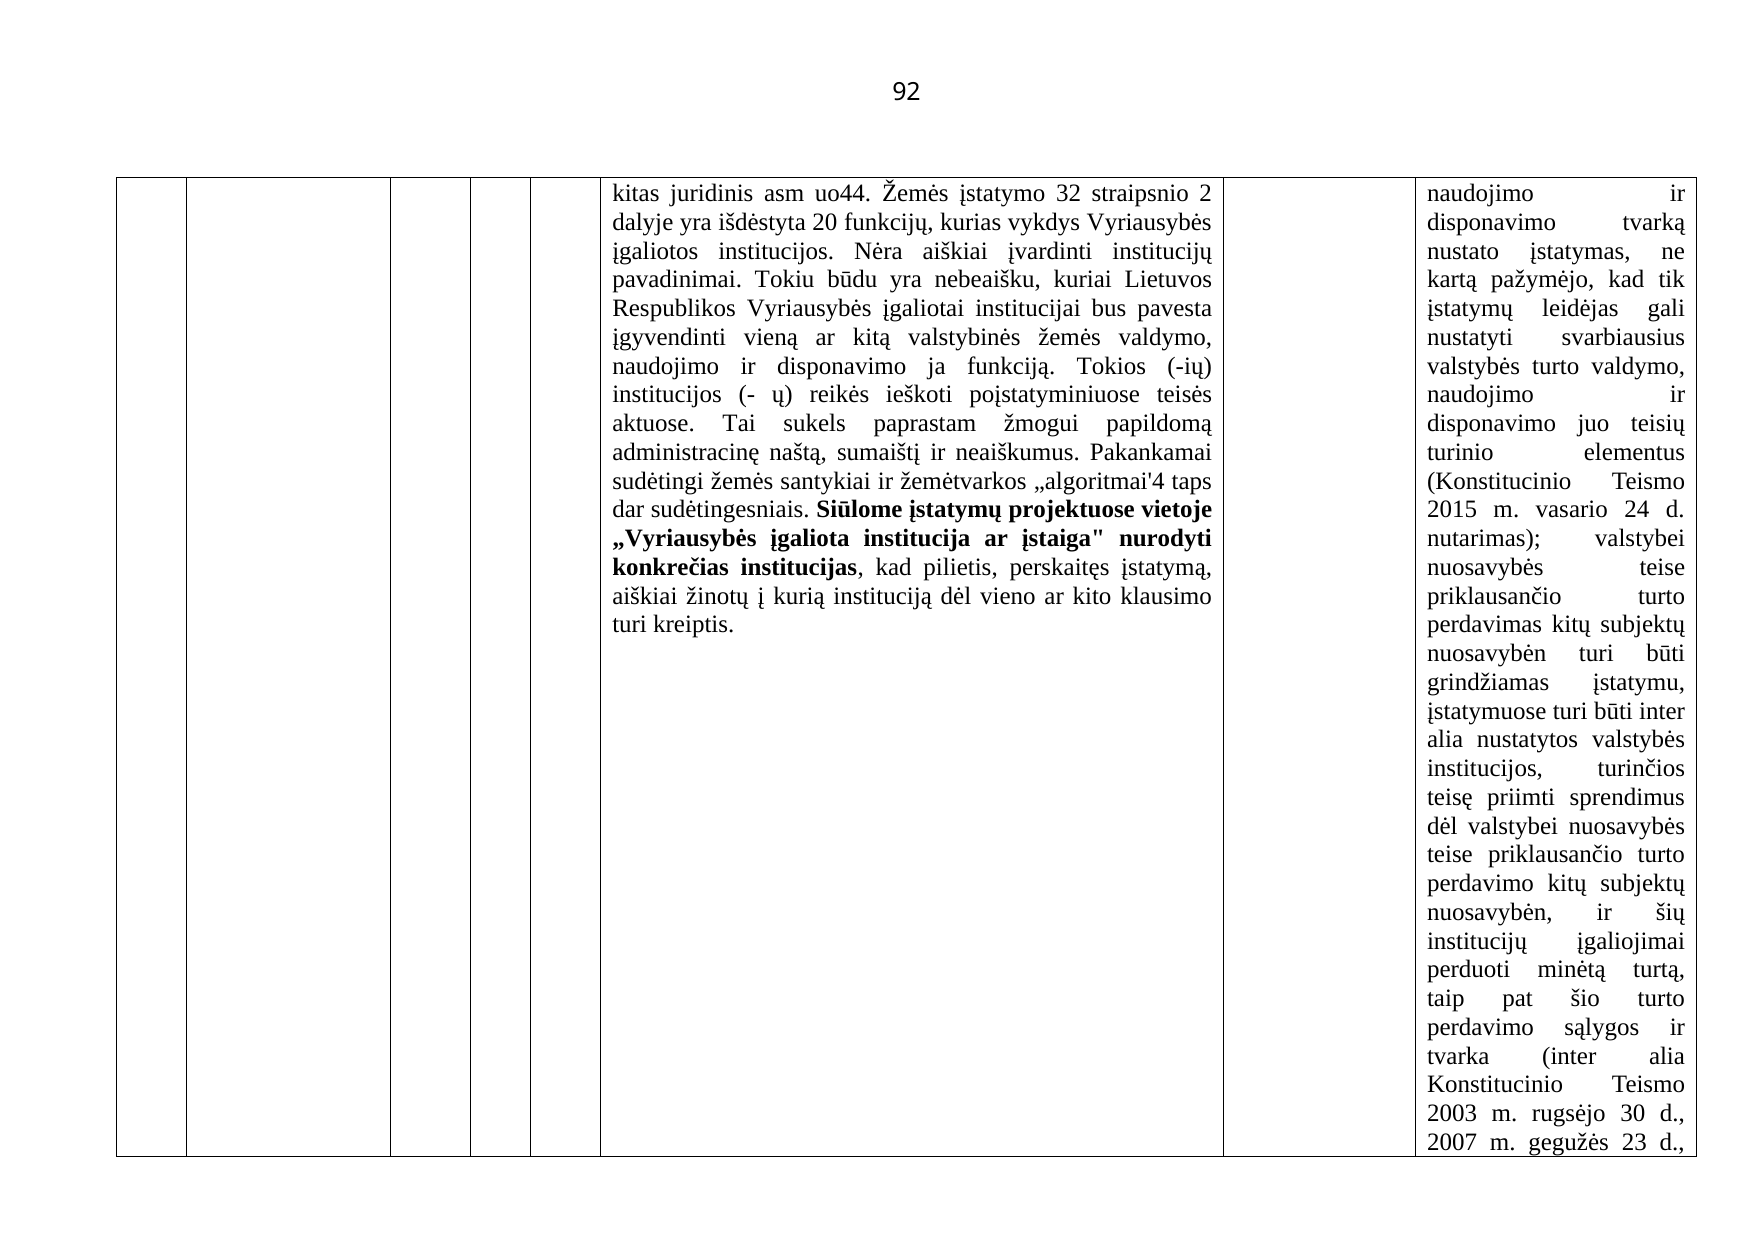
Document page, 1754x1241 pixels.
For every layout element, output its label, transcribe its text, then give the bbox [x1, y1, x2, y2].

table_cell naudojimo ir disponavimo tvarką nustato įstatymas, ne kartą pažymėjo, kad tik įstatymų leidėjas gali nustatyti svarbiausius valstybės turto valdymo, naudojimo ir disponavimo juo teisių turinio elementus (Konstitucinio Teismo 2015 m. vasario 24 d. nutarimas); valstybei nuosavybės teise priklausančio turto perdavimas kitų subjektų nuosavybėn turi būti grindžiamas įstatymu, įstatymuose turi būti inter alia nustatytos valstybės institucijos, turinčios teisę priimti sprendimus dėl valstybei nuosavybės teise priklausančio turto perdavimo kitų subjektų nuosavybėn, ir šių institucijų įgaliojimai perduoti minėtą turtą, taip pat šio turto perdavimo sąlygos ir tvarka (inter alia Konstitucinio Teismo 2003 m. rugsėjo 30 d., 2007 m. gegužės 23 d., [1416, 178, 1696, 1156]
table_cell [391, 178, 470, 1156]
table_cell [117, 178, 186, 1156]
table_cell kitas juridinis asm uo44. Žemės įstatymo 32 straipsnio 2 dalyje yra išdėstyta 20 funkcijų, kurias vykdys Vyriausybės įgaliotos institucijos. Nėra aiškiai įvardinti institucijų pavadinimai. Tokiu būdu yra nebeaišku, kuriai Lietuvos Respublikos Vyriausybės įgaliotai institucijai bus pavesta įgyvendinti vieną ar kitą valstybinės žemės valdymo, naudojimo ir disponavimo ja funkciją. Tokios (-ių) institucijos (- ų) reikės ieškoti poįstatyminiuose teisės aktuose. Tai sukels paprastam žmogui papildomą administracinę naštą, sumaištį ir neaiškumus. Pakankamai sudėtingi žemės santykiai ir žemėtvarkos „algoritmai'4 taps dar sudėtingesniais. Siūlome įstatymų projektuose vietoje „Vyriausybės įgaliota institucija ar įstaiga" nurodyti konkrečias institucijas, kad pilietis, perskaitęs įstatymą, aiškiai žinotų į kurią instituciją dėl vieno ar kito klausimo turi kreiptis. [601, 178, 1223, 1156]
table_cell [1224, 178, 1415, 1156]
table_cell [531, 178, 600, 1156]
table_cell [471, 178, 530, 1156]
table_cell [187, 178, 390, 1156]
